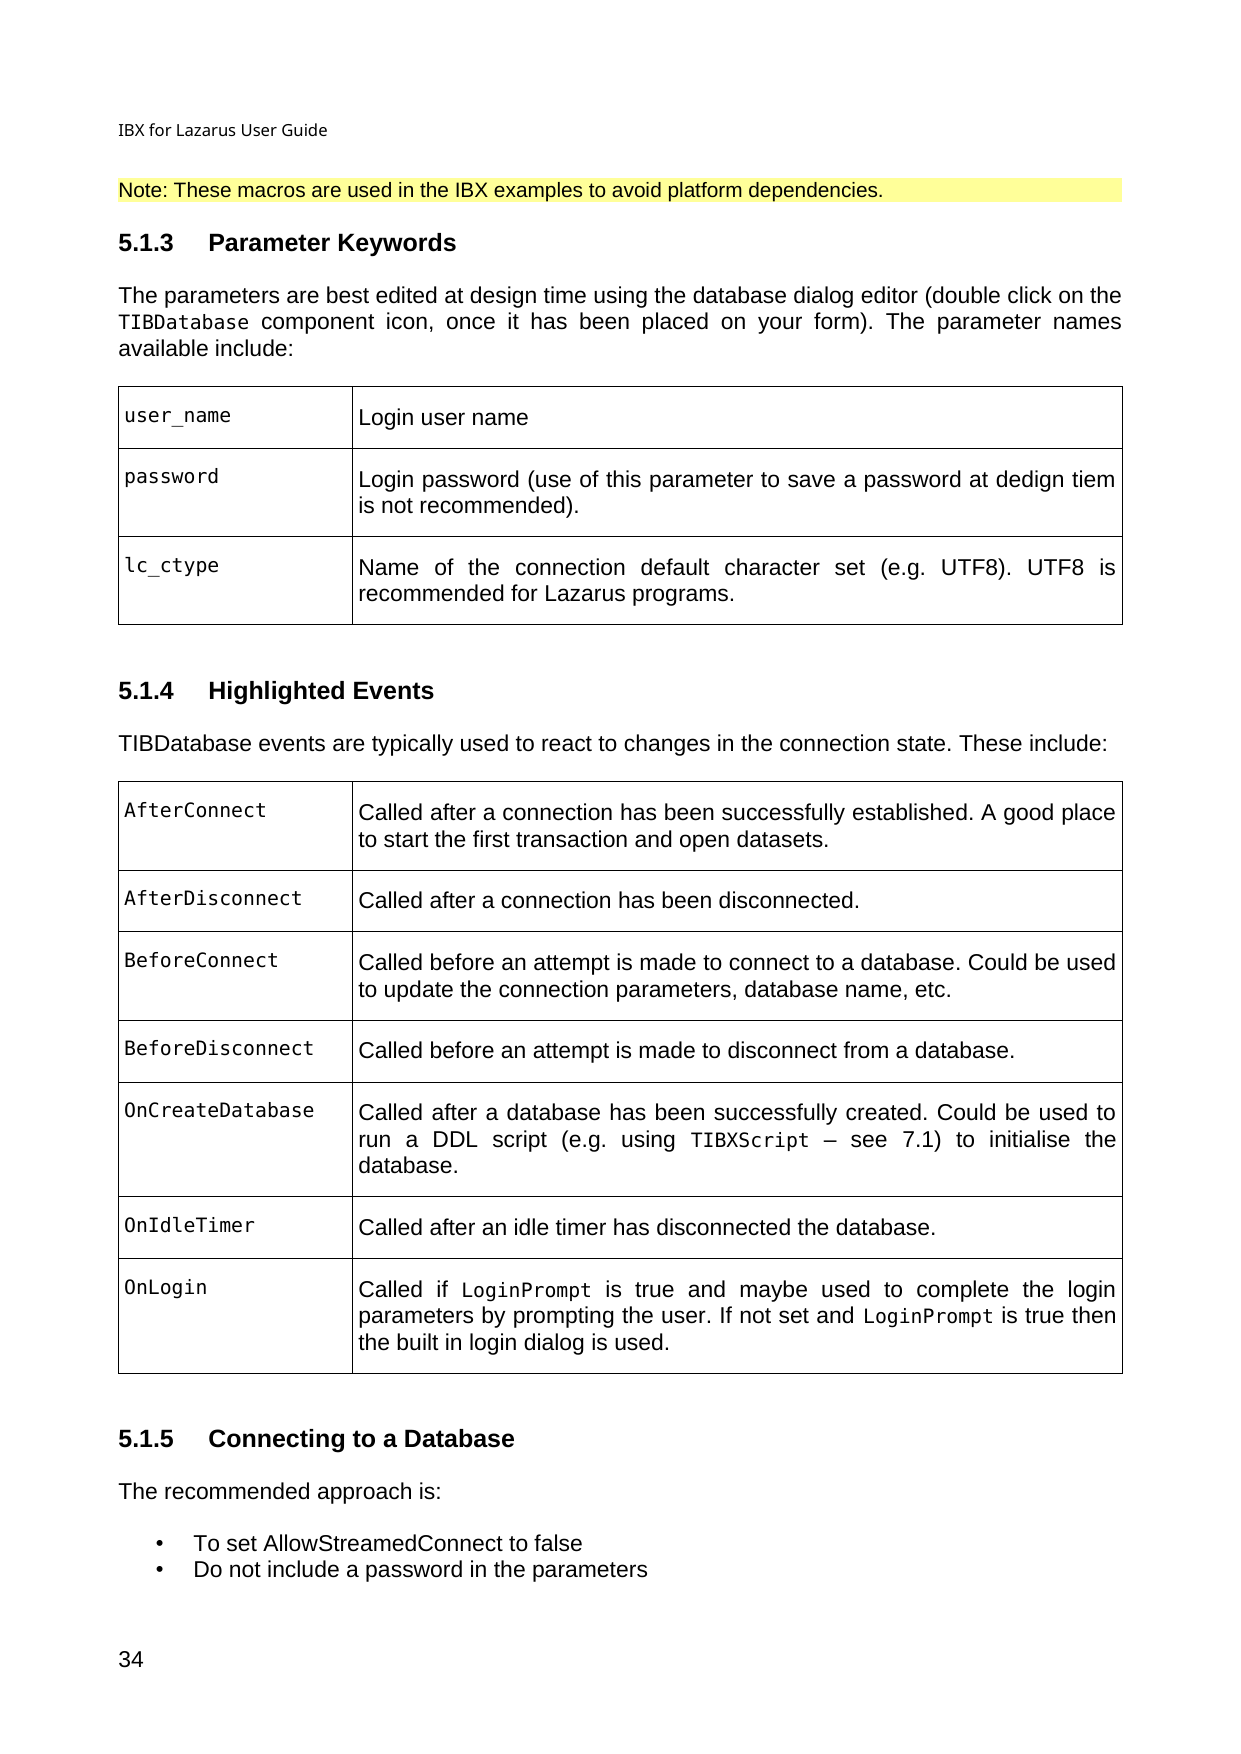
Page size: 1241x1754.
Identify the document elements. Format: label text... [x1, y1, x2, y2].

table_cell AfterDisconnect [119, 871, 352, 931]
table_cell lc_ctype [119, 537, 352, 624]
table_cell Called after a connection has been disconnected. [353, 871, 1122, 931]
table_cell Called before an attempt is made to connect to a database. Could be used to update the connection parameters, database name, etc. [353, 932, 1122, 1020]
table_cell OnIdleTimer [119, 1197, 352, 1258]
table_cell Called after an idle timer has disconnected the database. [353, 1197, 1122, 1258]
subtitle Highlighted Events [118, 676, 1122, 704]
table_cell password [119, 449, 352, 536]
table_header AfterConnect [119, 782, 352, 869]
table_cell Called after a database has been successfully created. Could be used to run a DDL script (e.g. using TIBXScript – see 7.1) to initialise the database. [353, 1083, 1122, 1196]
table_cell Called before an attempt is made to disconnect from a database. [353, 1021, 1122, 1082]
list To set AllowStreamedConnect to false [156, 1530, 1122, 1556]
subtitle Parameter Keywords [118, 228, 1122, 256]
table_cell Login password (use of this parameter to save a password at dedign tiem is not recommended). [353, 449, 1122, 536]
table_header Login user name [353, 387, 1122, 448]
text TIBDatabase events are typically used to react to changes in the connection state. These include: [118, 730, 1122, 756]
text Note: These macros are used in the IBX examples to avoid platform dependencies. [118, 178, 1122, 202]
text The recommended approach is: [118, 1478, 1122, 1505]
table_cell OnLogin [119, 1259, 352, 1373]
table_cell Name of the connection default character set (e.g. UTF8). UTF8 is recommended for Lazarus programs. [353, 537, 1122, 624]
table_cell BeforeDisconnect [119, 1021, 352, 1082]
table_header Called after a connection has been successfully established. A good place to start the first transaction and open datasets. [353, 782, 1122, 869]
table_cell OnCreateDatabase [119, 1083, 352, 1196]
list Do not include a password in the parameters [156, 1556, 1122, 1582]
text The parameters are best edited at design time using the database dialog editor (double click on the TIBDatabase component icon, once it has been placed on your form). The parameter names available include: [118, 282, 1122, 361]
table_cell Called if LoginPrompt is true and maybe used to complete the login parameters by prompting the user. If not set and LoginPrompt is true then the built in login dialog is used. [353, 1259, 1122, 1373]
table_cell BeforeConnect [119, 932, 352, 1020]
table_header user_name [119, 387, 352, 448]
subtitle Connecting to a Database [118, 1424, 1122, 1453]
